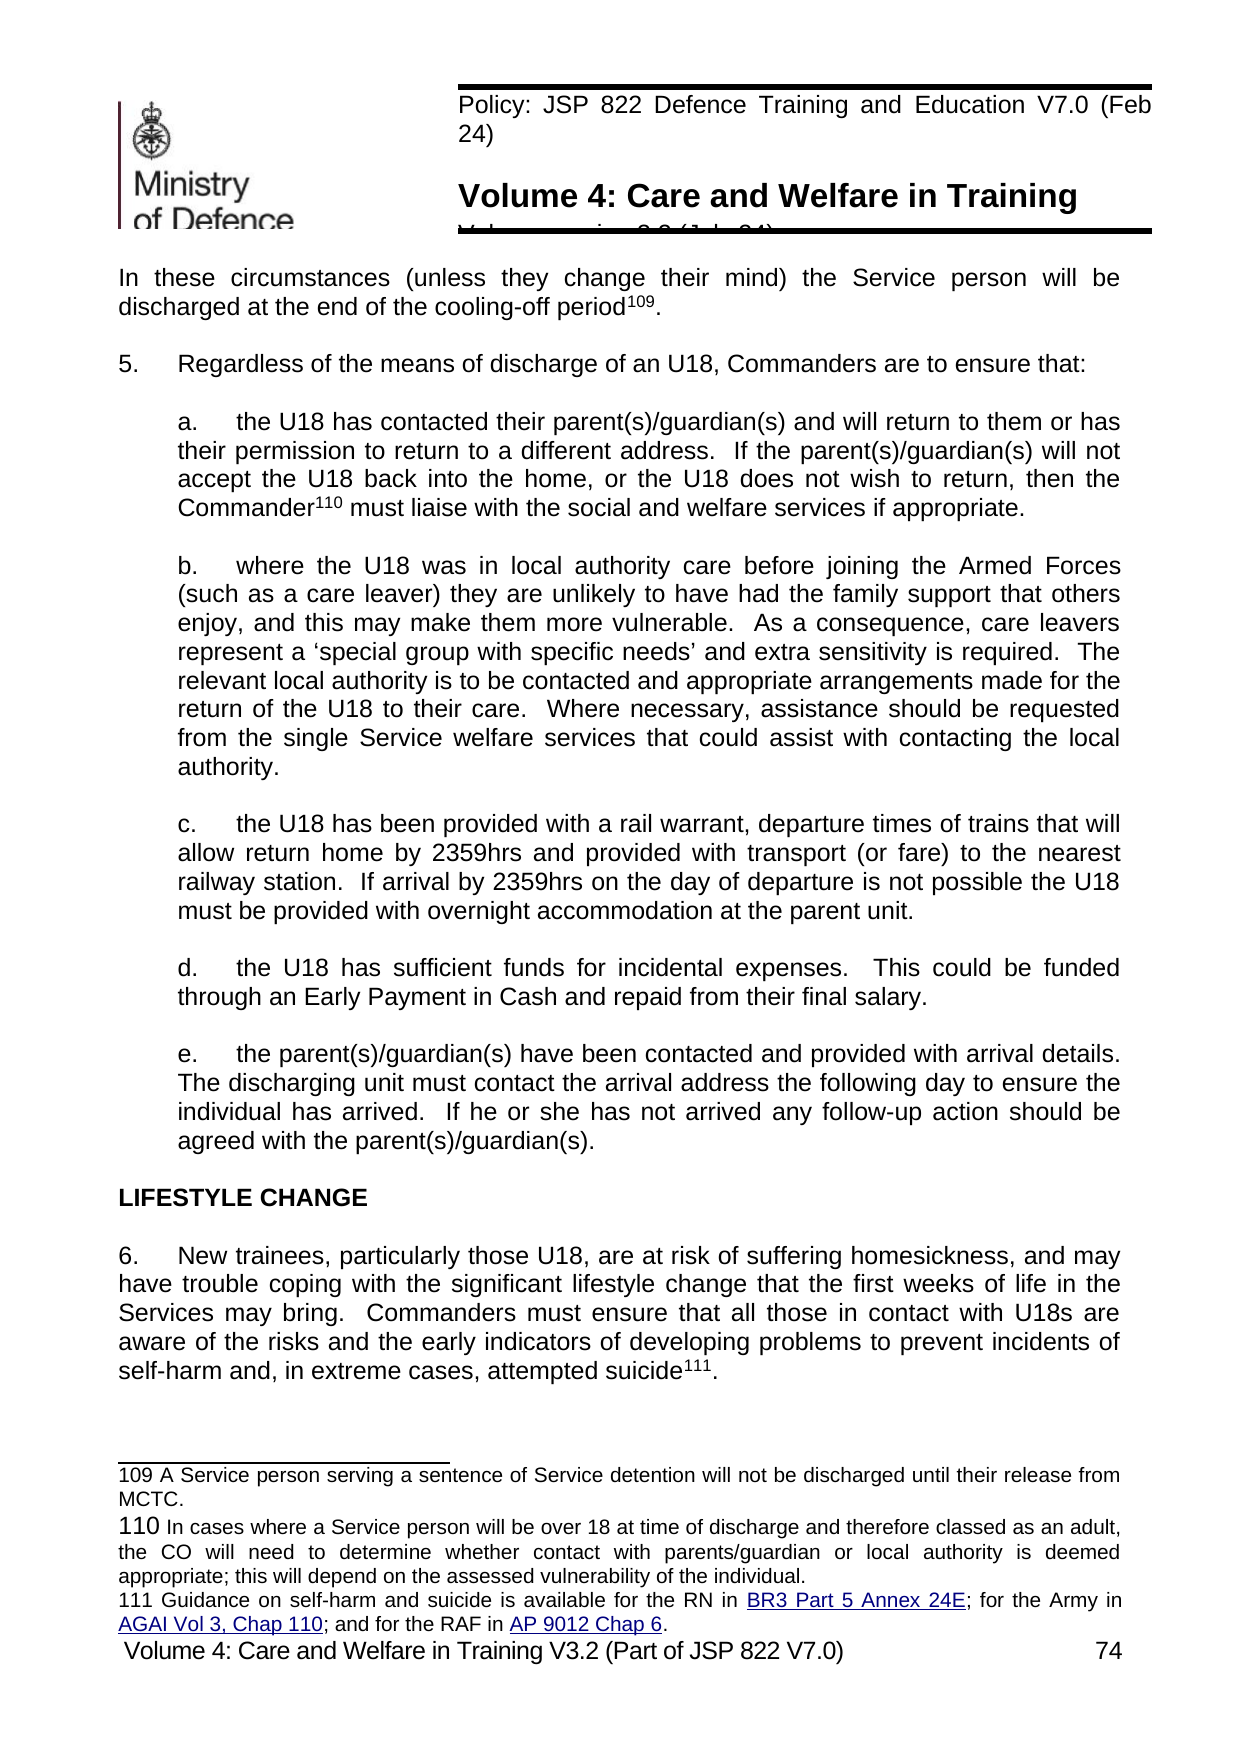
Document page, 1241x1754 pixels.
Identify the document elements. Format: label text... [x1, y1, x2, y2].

list Regardless of the means of discharge of an U18, Commanders are to ensure that: [118, 349, 1122, 378]
text e. the parent(s)/guardian(s) have been contacted and provided with arrival details. The discharging unit must contact the arrival address the following day to ensure the individual has arrived. If he or she has not arrived any follow-up action should be agreed with the parent(s)/guardian(s). [177, 1039, 1122, 1154]
text A Service person serving a sentence of Service detention will not be discharged until their release from MCTC. [118, 1463, 1122, 1511]
text b. where the U18 was in local authority care before joining the Armed Forces (such as a care leaver) they are unlikely to have had the family support that others enjoy, and this may make them more vulnerable. As a consequence, care leavers represent a ‘special group with specific needs’ and extra sensitivity is required. The relevant local authority is to be contacted and appropriate arrangements made for the return of the U18 to their care. Where necessary, assistance should be requested from the single Service welfare services that could assist with contacting the local authority. [177, 551, 1122, 781]
text In cases where a Service person will be over 18 at time of discharge and therefore classed as an adult, the CO will need to determine whether contact with parents/guardian or local authority is deemed appropriate; this will depend on the assessed vulnerability of the individual. [118, 1511, 1122, 1588]
list Guidance on self-harm and suicide is available for the RN in BR3 Part 5 Annex 24E; for the Army in AGAI Vol 3, Chap 110; and for the RAF in AP 9012 Chap 6. [118, 1588, 1122, 1636]
text a. the U18 has contacted their parent(s)/guardian(s) and will return to them or has their permission to return to a different address. If the parent(s)/guardian(s) will not accept the U18 back into the home, or the U18 does not wish to return, then the Commander must liaise with the social and welfare services if appropriate. [177, 407, 1122, 522]
text d. the U18 has sufficient funds for incidental expenses. This could be funded through an Early Payment in Cash and repaid from their final salary. [177, 953, 1122, 1011]
text Lifestyle change [118, 1183, 1122, 1212]
list New trainees, particularly those U18, are at risk of suffering homesickness, and may have trouble coping with the significant lifestyle change that the first weeks of life in the Services may bring. Commanders must ensure that all those in contact with U18s are aware of the risks and the early indicators of developing problems to prevent incidents of self-harm and, in extreme cases, attempted suicide. [118, 1241, 1122, 1384]
text In these circumstances (unless they change their mind) the Service person will be discharged at the end of the cooling-off period. [118, 263, 1122, 321]
text c. the U18 has been provided with a rail warrant, departure times of trains that will allow return home by 2359hrs and provided with transport (or fare) to the nearest railway station. If arrival by 2359hrs on the day of departure is not possible the U18 must be provided with overnight accommodation at the parent unit. [177, 809, 1122, 924]
